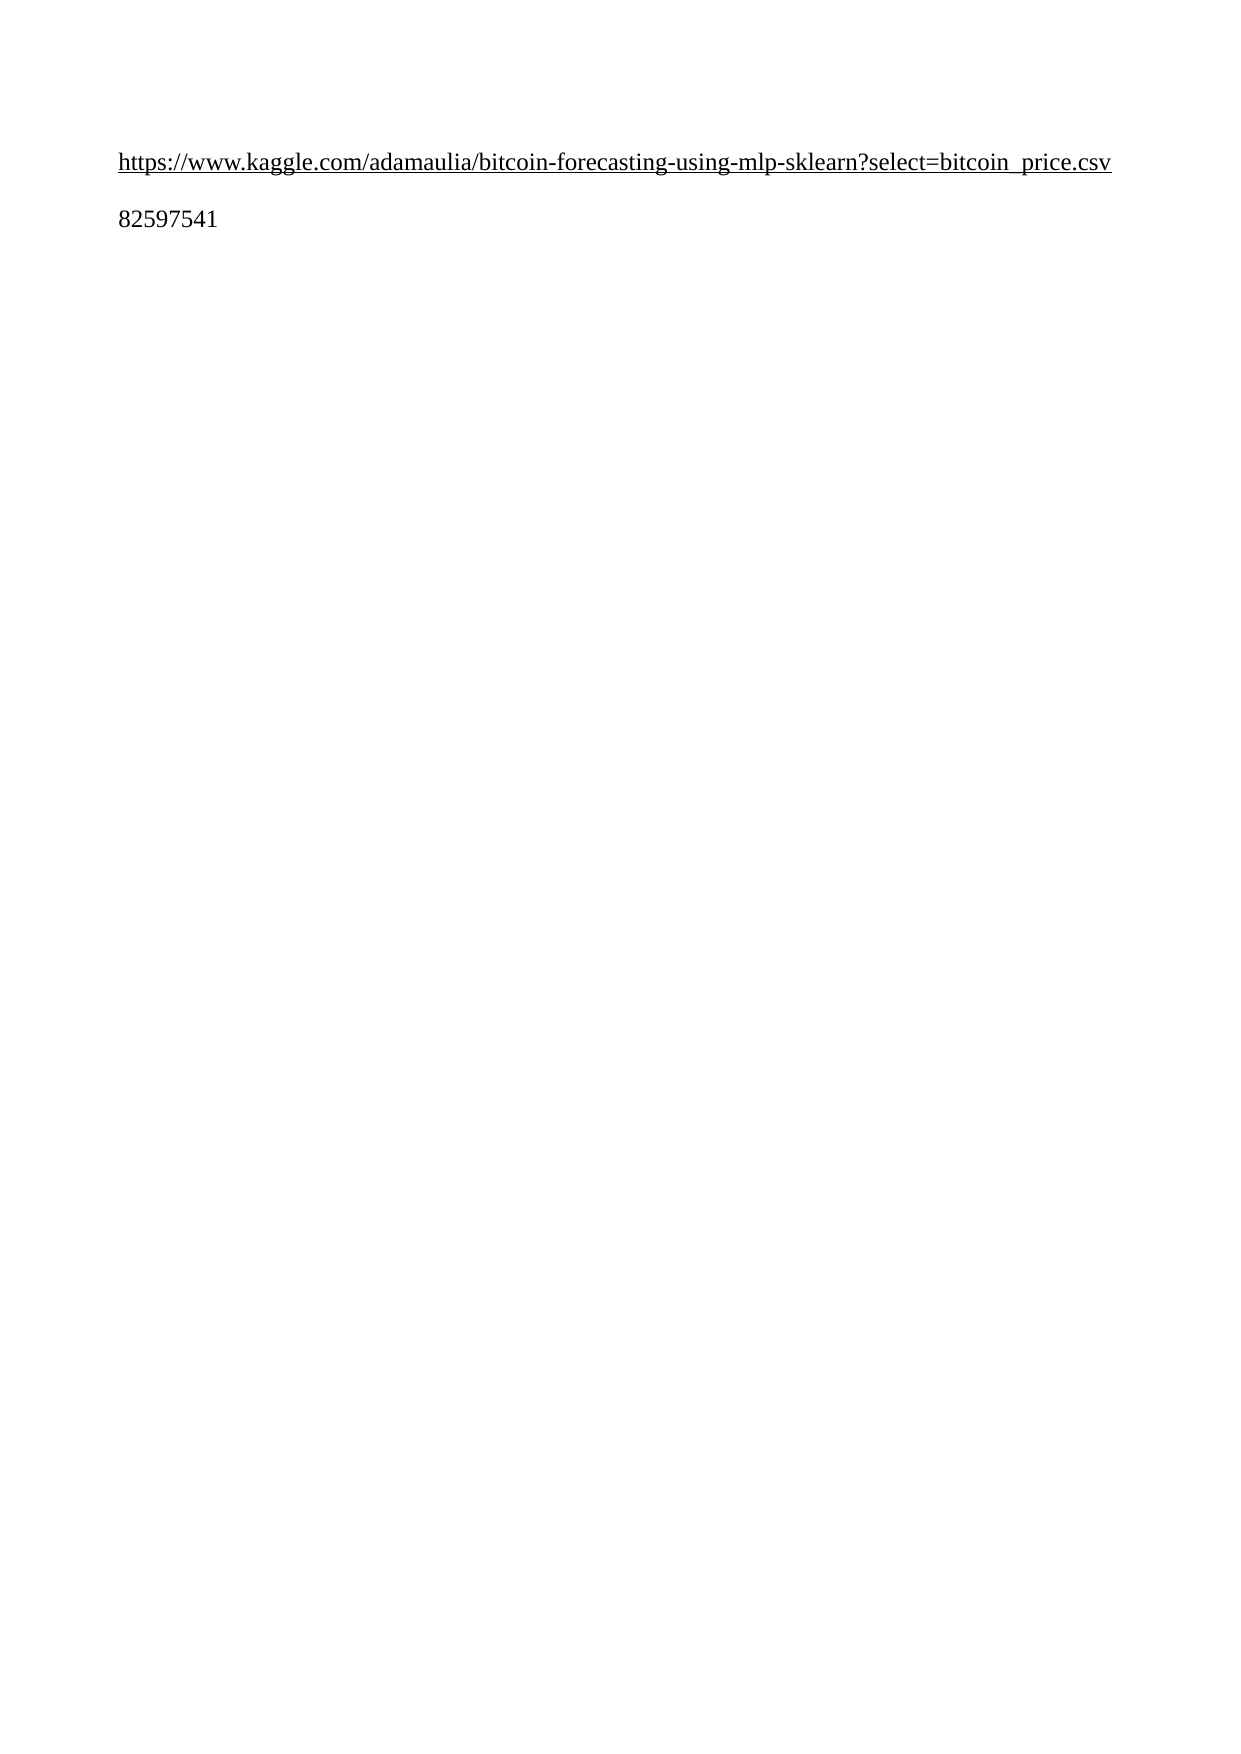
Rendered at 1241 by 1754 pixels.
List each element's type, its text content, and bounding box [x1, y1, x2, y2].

text https://www.kaggle.com/adamaulia/bitcoin-forecasting-using-mlp-sklearn?select=bitcoin_price.csv [118, 147, 1122, 176]
text 82597541 [118, 204, 1122, 233]
